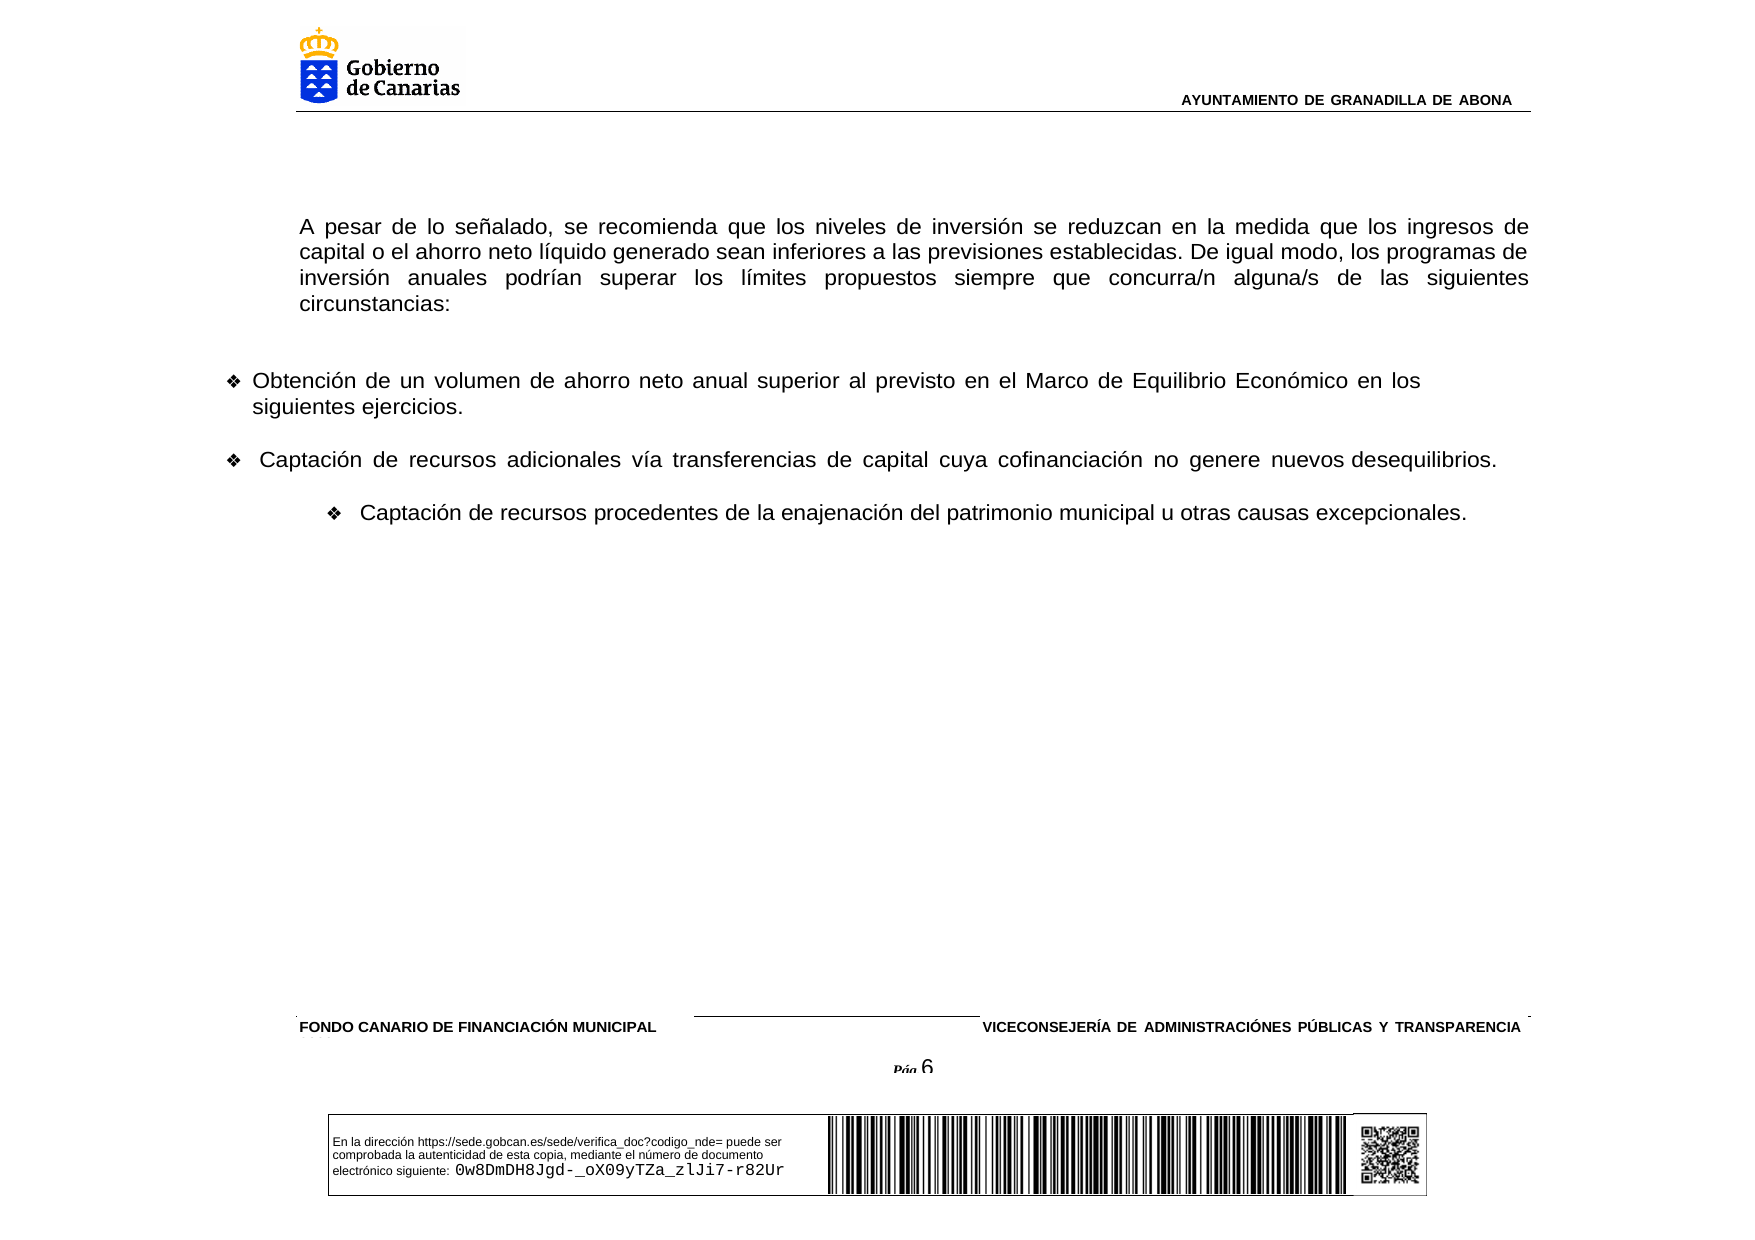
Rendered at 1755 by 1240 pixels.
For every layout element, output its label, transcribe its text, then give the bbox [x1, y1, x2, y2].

text A pesar de lo señalado, se recomienda que los niveles de inversión se reduzcan en la medida que los ingresos de capital o el ahorro neto líquido generado sean inferiores a las previsiones establecidas. De igual modo, los programas de inversión anuales podrían superar los límites propuestos siempre que concurra/n alguna/s de las siguientes circunstancias: [299, 214, 1529, 316]
list Captación de recursos procedentes de la enajenación del patrimonio municipal u otras causas excepcionales. [326, 500, 1560, 526]
list Captación de recursos adicionales vía transferencias de capital cuya cofinanciación no genere nuevos desequilibrios. [225, 446, 1529, 473]
list Obtención de un volumen de ahorro neto anual superior al previsto en el Marco de Equilibrio Económico en los siguientes ejercicios. [225, 368, 1529, 419]
